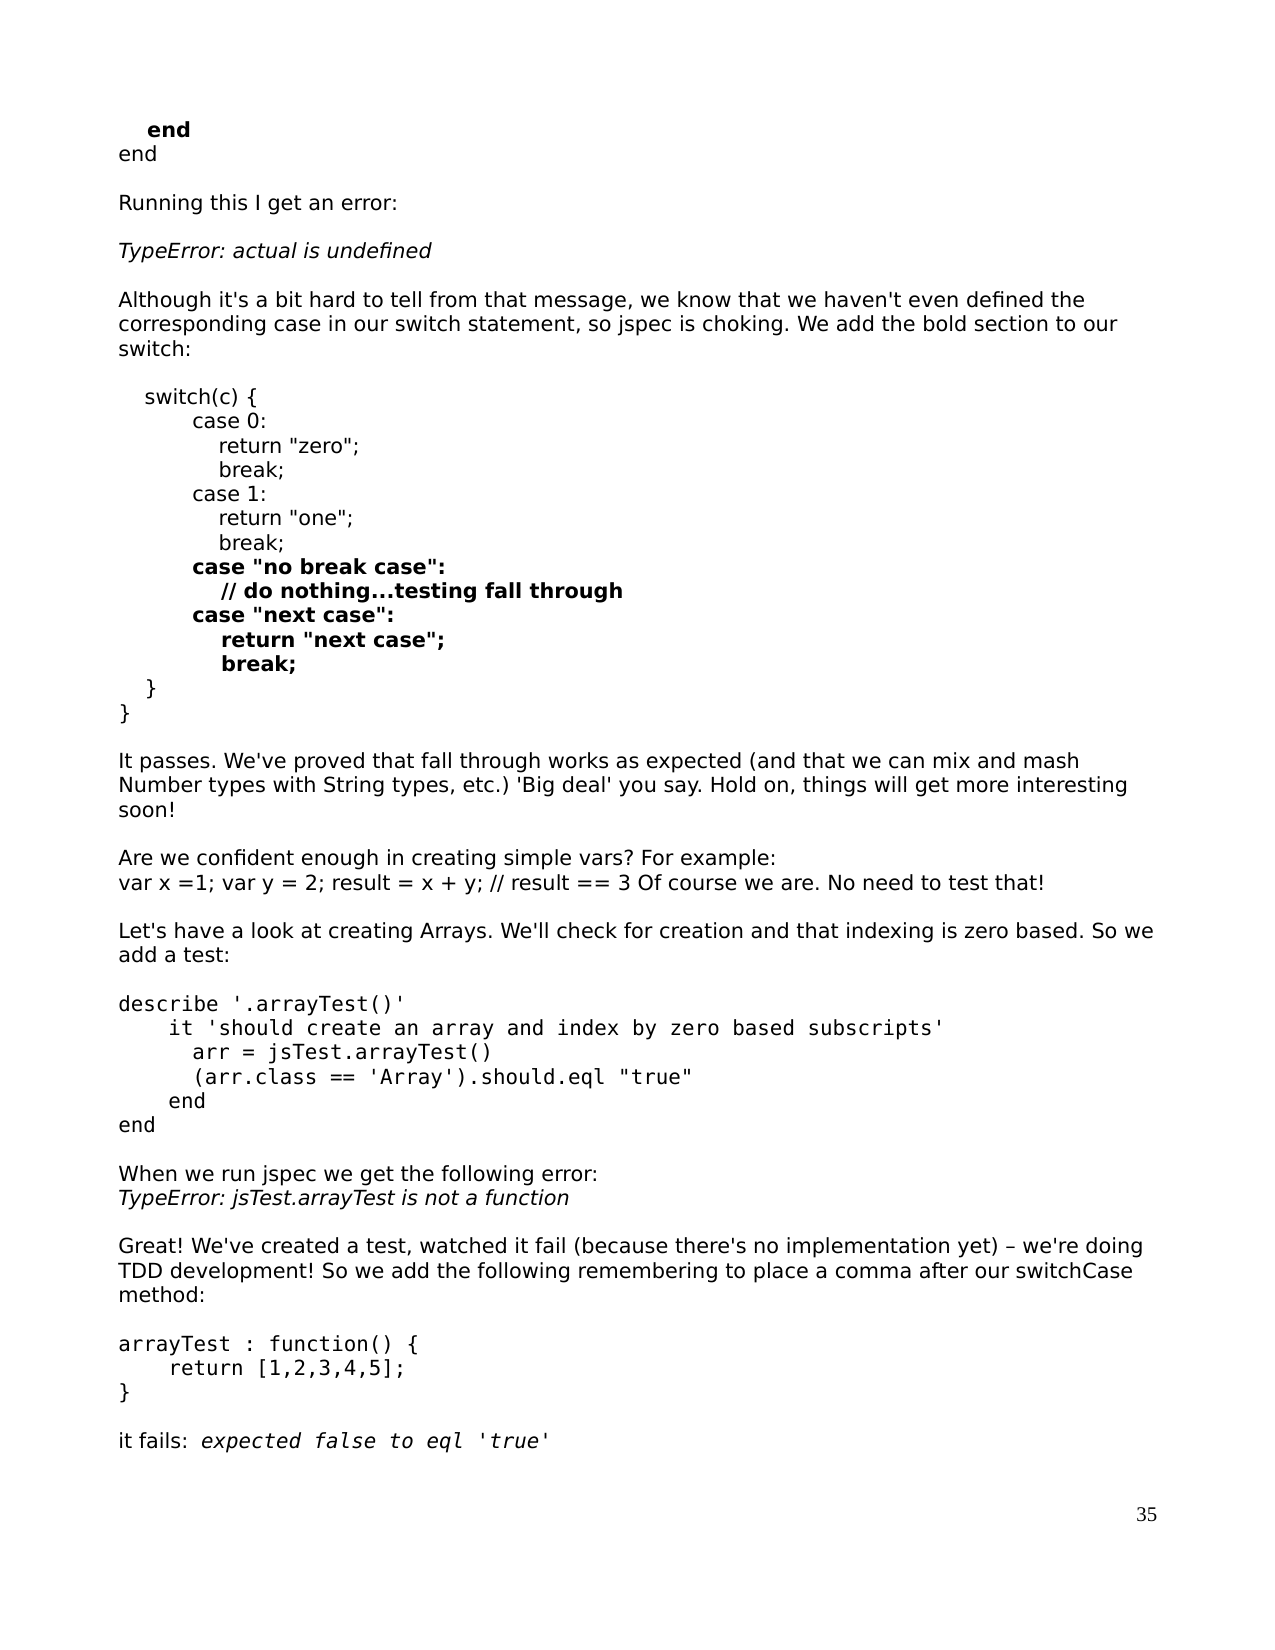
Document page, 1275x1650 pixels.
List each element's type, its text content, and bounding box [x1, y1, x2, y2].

text case "next case": [118, 603, 1157, 628]
text break; [118, 531, 1157, 555]
text switch(c) { [118, 385, 1157, 409]
text case 0: [118, 409, 1157, 434]
text (arr.class == 'Array').should.eql "true" [118, 1065, 1157, 1089]
text Are we confident enough in creating simple vars? For example: [118, 846, 1157, 871]
text Let's have a look at creating Arrays. We'll check for creation and that indexing is zero based. So we add a test: [118, 919, 1157, 968]
text } [118, 676, 1157, 701]
text Running this I get an error: [118, 191, 1157, 215]
text arrayTest : function() { [118, 1332, 1157, 1356]
text return "one"; [118, 506, 1157, 531]
text break; [118, 458, 1157, 482]
text it fails: expected false to eql 'true' [118, 1429, 1157, 1453]
text // do nothing...testing fall through [118, 579, 1157, 603]
text arr = jsTest.arrayTest() [118, 1040, 1157, 1065]
text case "no break case": [118, 555, 1157, 579]
text return [1,2,3,4,5]; [118, 1356, 1157, 1380]
text Great! We've created a test, watched it fail (because there's no implementation yet) – we're doing TDD development! So we add the following remembering to place a comma after our switchCase method: [118, 1234, 1157, 1307]
text end [118, 142, 1157, 167]
text it 'should create an array and index by zero based subscripts' [118, 1016, 1157, 1040]
text var x =1; var y = 2; result = x + y; // result == 3 Of course we are. No need to test that! [118, 871, 1157, 895]
text break; [118, 652, 1157, 676]
text } [118, 1380, 1157, 1404]
text end [118, 1089, 1157, 1113]
text return "zero"; [118, 434, 1157, 458]
text end [118, 1113, 1157, 1137]
text TypeError: jsTest.arrayTest is not a function [118, 1186, 1157, 1210]
text Although it's a bit hard to tell from that message, we know that we haven't even defined the corresponding case in our switch statement, so jspec is choking. We add the bold section to our switch: [118, 288, 1157, 361]
text It passes. We've proved that fall through works as expected (and that we can mix and mash Number types with String types, etc.) 'Big deal' you say. Hold on, things will get more interesting soon! [118, 749, 1157, 822]
text return "next case"; [118, 628, 1157, 652]
text describe '.arrayTest()' [118, 992, 1157, 1016]
text end [118, 118, 1157, 142]
text When we run jspec we get the following error: [118, 1162, 1157, 1186]
text } [118, 701, 1157, 725]
text case 1: [118, 482, 1157, 506]
text TypeError: actual is undefined [118, 239, 1157, 264]
